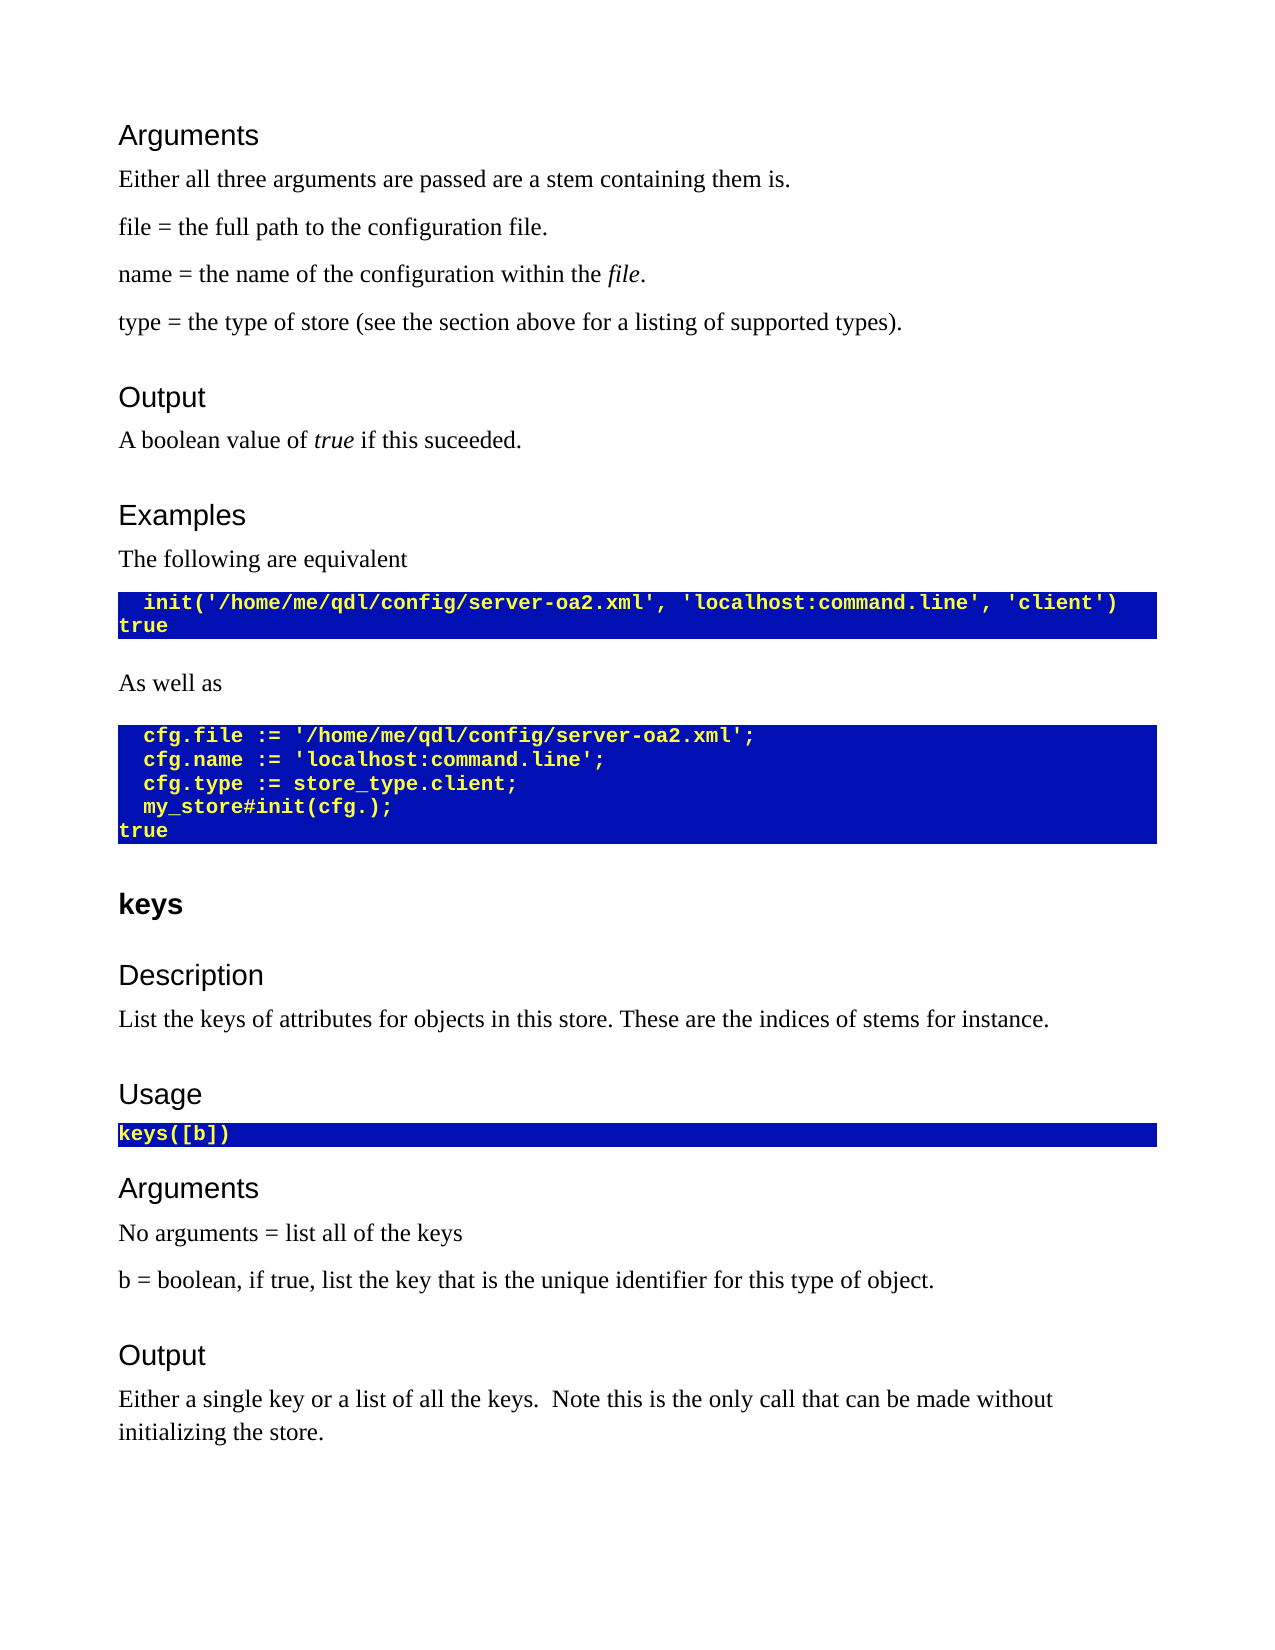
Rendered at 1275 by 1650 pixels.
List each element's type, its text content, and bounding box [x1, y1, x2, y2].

text my_store#init(cfg.); [118, 796, 1157, 820]
subtitle Arguments [118, 118, 1157, 152]
subtitle Examples [118, 498, 1157, 532]
text Either a single key or a list of all the keys. Note this is the only call that can be made without initializing the store. [118, 1384, 1157, 1446]
subtitle keys [118, 887, 1157, 921]
subtitle Arguments [118, 1172, 1157, 1205]
subtitle Description [118, 958, 1157, 992]
text file = the full path to the configuration file. [118, 212, 1157, 241]
text true [118, 820, 1157, 844]
text A boolean value of true if this suceeded. [118, 426, 1157, 454]
text init('/home/me/qdl/config/server-oa2.xml', 'localhost:command.line', 'client') [118, 592, 1157, 616]
text No arguments = list all of the keys [118, 1218, 1157, 1246]
text List the keys of attributes for objects in this store. These are the indices of stems for instance. [118, 1004, 1157, 1033]
text cfg.file := '/home/me/qdl/config/server-oa2.xml'; [118, 725, 1157, 749]
text cfg.name := 'localhost:command.line'; [118, 749, 1157, 773]
text true [118, 616, 1157, 639]
subtitle Output [118, 379, 1157, 413]
text type = the type of store (see the section above for a listing of supported types). [118, 307, 1157, 336]
text As well as [118, 668, 1157, 697]
text Either all three arguments are passed are a stem containing them is. [118, 164, 1157, 193]
text b = boolean, if true, list the key that is the unique identifier for this type of object. [118, 1265, 1157, 1294]
text cfg.type := store_type.client; [118, 773, 1157, 796]
subtitle Output [118, 1338, 1157, 1371]
text The following are equivalent [118, 544, 1157, 573]
text keys([b]) [118, 1123, 1157, 1147]
subtitle Usage [118, 1077, 1157, 1110]
text name = the name of the configuration within the file. [118, 259, 1157, 288]
